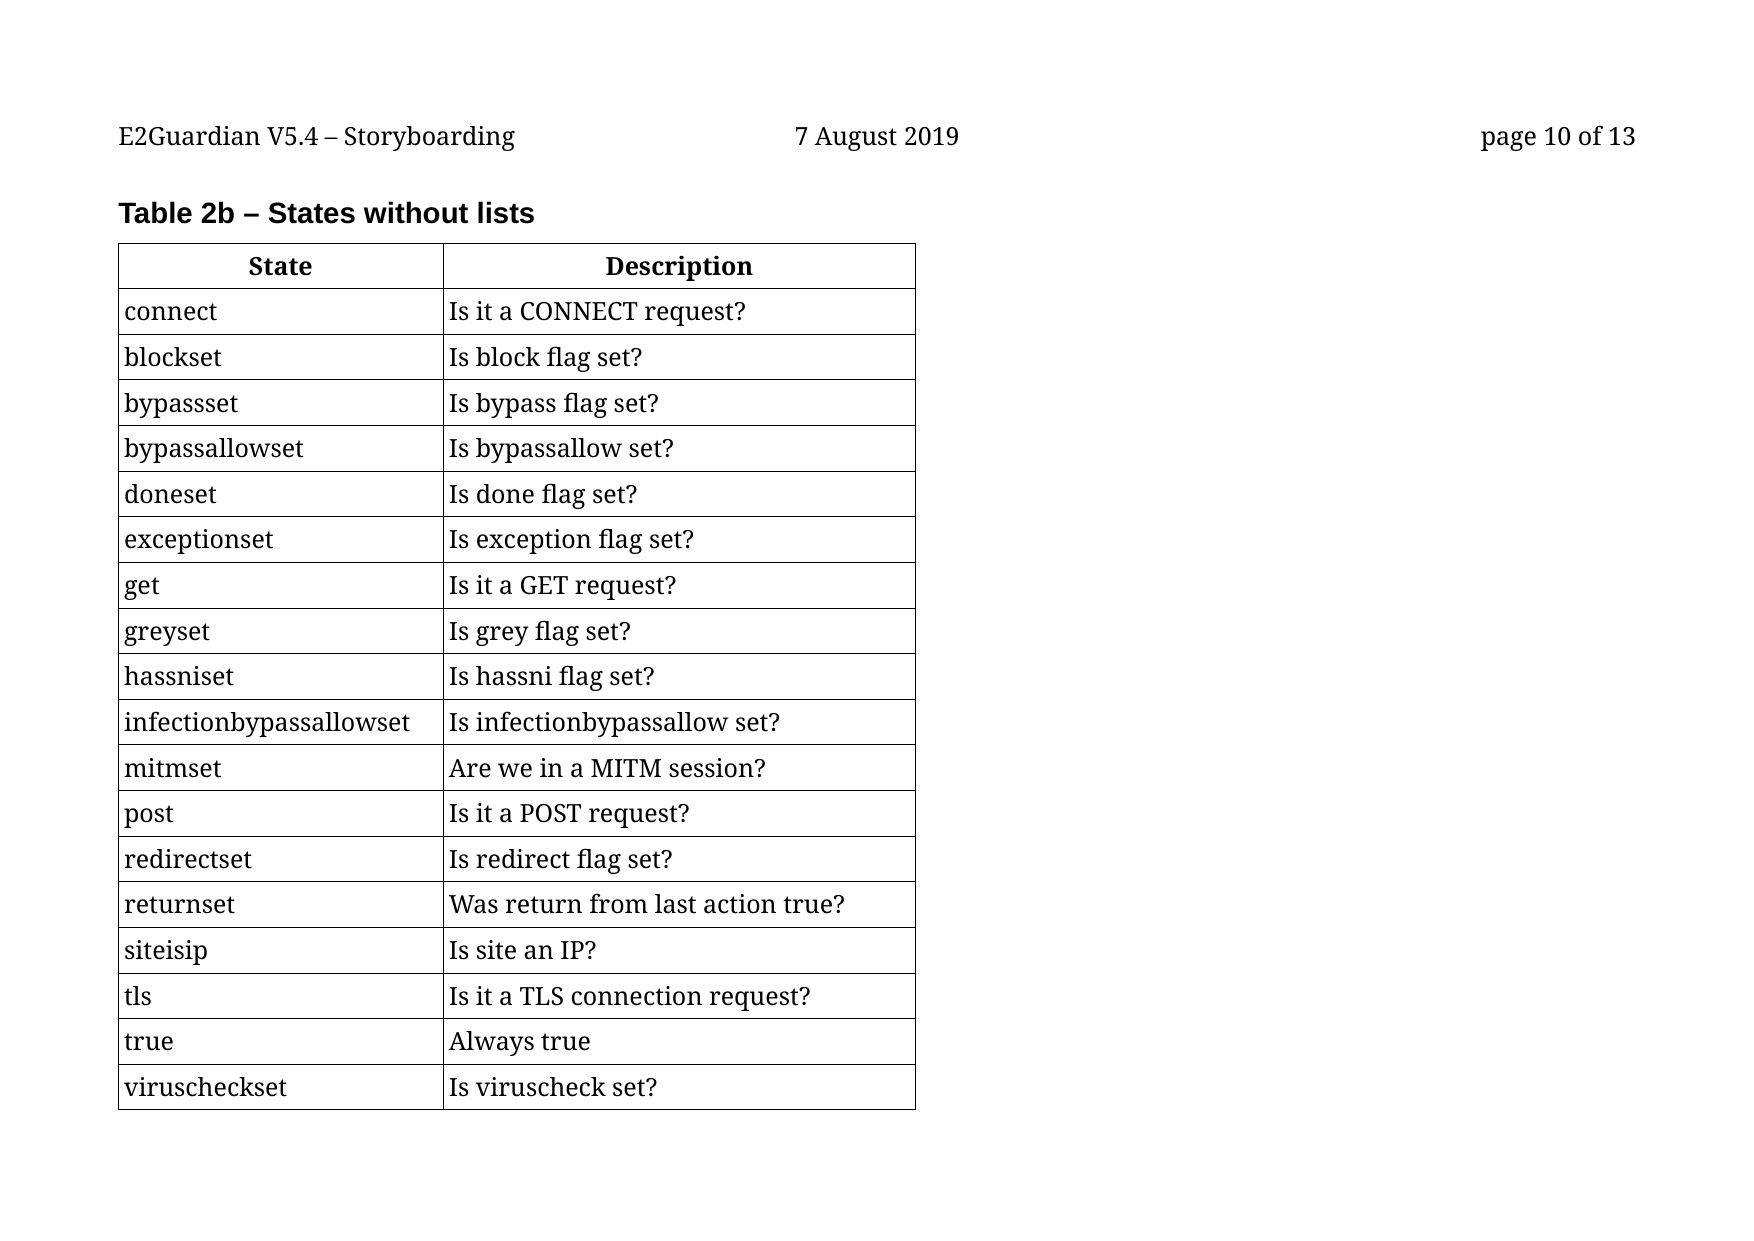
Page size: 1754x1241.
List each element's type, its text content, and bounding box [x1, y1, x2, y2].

table_header Description [444, 244, 915, 288]
table_cell blockset [119, 335, 443, 379]
table_cell Was return from last action true? [444, 882, 915, 927]
table_cell Is it a CONNECT request? [444, 289, 915, 334]
table_cell tls [119, 974, 443, 1018]
table_cell Is exception flag set? [444, 517, 915, 562]
subtitle Table 2b – States without lists [118, 196, 1636, 230]
table_cell Is it a POST request? [444, 791, 915, 836]
table_cell Is grey flag set? [444, 609, 915, 653]
table_cell true [119, 1019, 443, 1064]
table_cell connect [119, 289, 443, 334]
table_cell Always true [444, 1019, 915, 1064]
table_cell greyset [119, 609, 443, 653]
table_cell bypassallowset [119, 426, 443, 471]
table_cell Is block flag set? [444, 335, 915, 379]
table_cell Is redirect flag set? [444, 837, 915, 881]
table_cell exceptionset [119, 517, 443, 562]
table_cell Is done flag set? [444, 472, 915, 516]
table_cell Is infectionbypassallow set? [444, 700, 915, 744]
table_cell viruscheckset [119, 1065, 443, 1109]
table_cell hassniset [119, 654, 443, 699]
table_cell Is hassni flag set? [444, 654, 915, 699]
table_cell Is it a GET request? [444, 563, 915, 607]
table_cell post [119, 791, 443, 836]
table_cell Is it a TLS connection request? [444, 974, 915, 1018]
table_cell doneset [119, 472, 443, 516]
table_header State [119, 244, 443, 288]
table_cell Is site an IP? [444, 928, 915, 972]
table_cell mitmset [119, 745, 443, 790]
table_cell Is bypass flag set? [444, 380, 915, 425]
table_cell Is viruscheck set? [444, 1065, 915, 1109]
table_cell Are we in a MITM session? [444, 745, 915, 790]
table_cell returnset [119, 882, 443, 927]
table_cell infectionbypassallowset [119, 700, 443, 744]
table_cell bypassset [119, 380, 443, 425]
table_cell get [119, 563, 443, 607]
table_cell redirectset [119, 837, 443, 881]
table_cell Is bypassallow set? [444, 426, 915, 471]
table_cell siteisip [119, 928, 443, 972]
